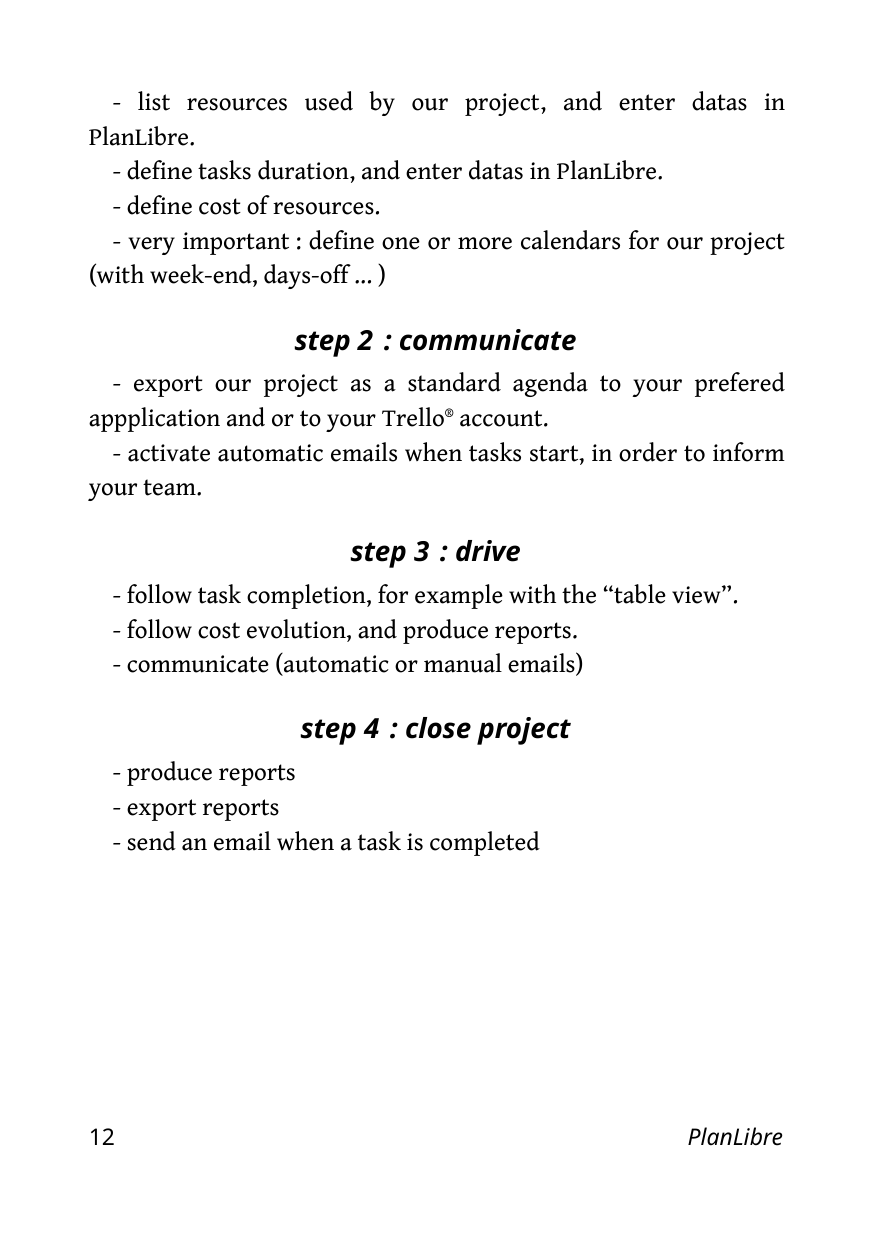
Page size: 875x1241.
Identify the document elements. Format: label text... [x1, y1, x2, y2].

text - define tasks duration, and enter datas in PlanLibre. [88, 158, 786, 187]
text - activate automatic emails when tasks start, in order to inform your team. [88, 439, 786, 503]
text - follow cost evolution, and produce reports. [88, 616, 786, 645]
text - very important : define one or more calendars for our project (with week-end, days-off ... ) [88, 227, 786, 291]
text - list resources used by our project, and enter datas in PlanLibre. [88, 88, 786, 152]
text - define cost of resources. [88, 193, 786, 222]
text - export reports [88, 793, 786, 822]
text - follow task completion, for example with the “table view”. [88, 582, 786, 611]
text - produce reports [88, 759, 786, 788]
text - send an email when a task is completed [88, 828, 786, 857]
subtitle step 3 : drive [88, 532, 786, 570]
text - export our project as a standard agenda to your prefered appplication and or to your Trello® account. [88, 370, 786, 433]
subtitle step 2 : communicate [88, 320, 786, 358]
subtitle step 4 : close project [88, 709, 786, 747]
text - communicate (automatic or manual emails) [88, 651, 786, 680]
